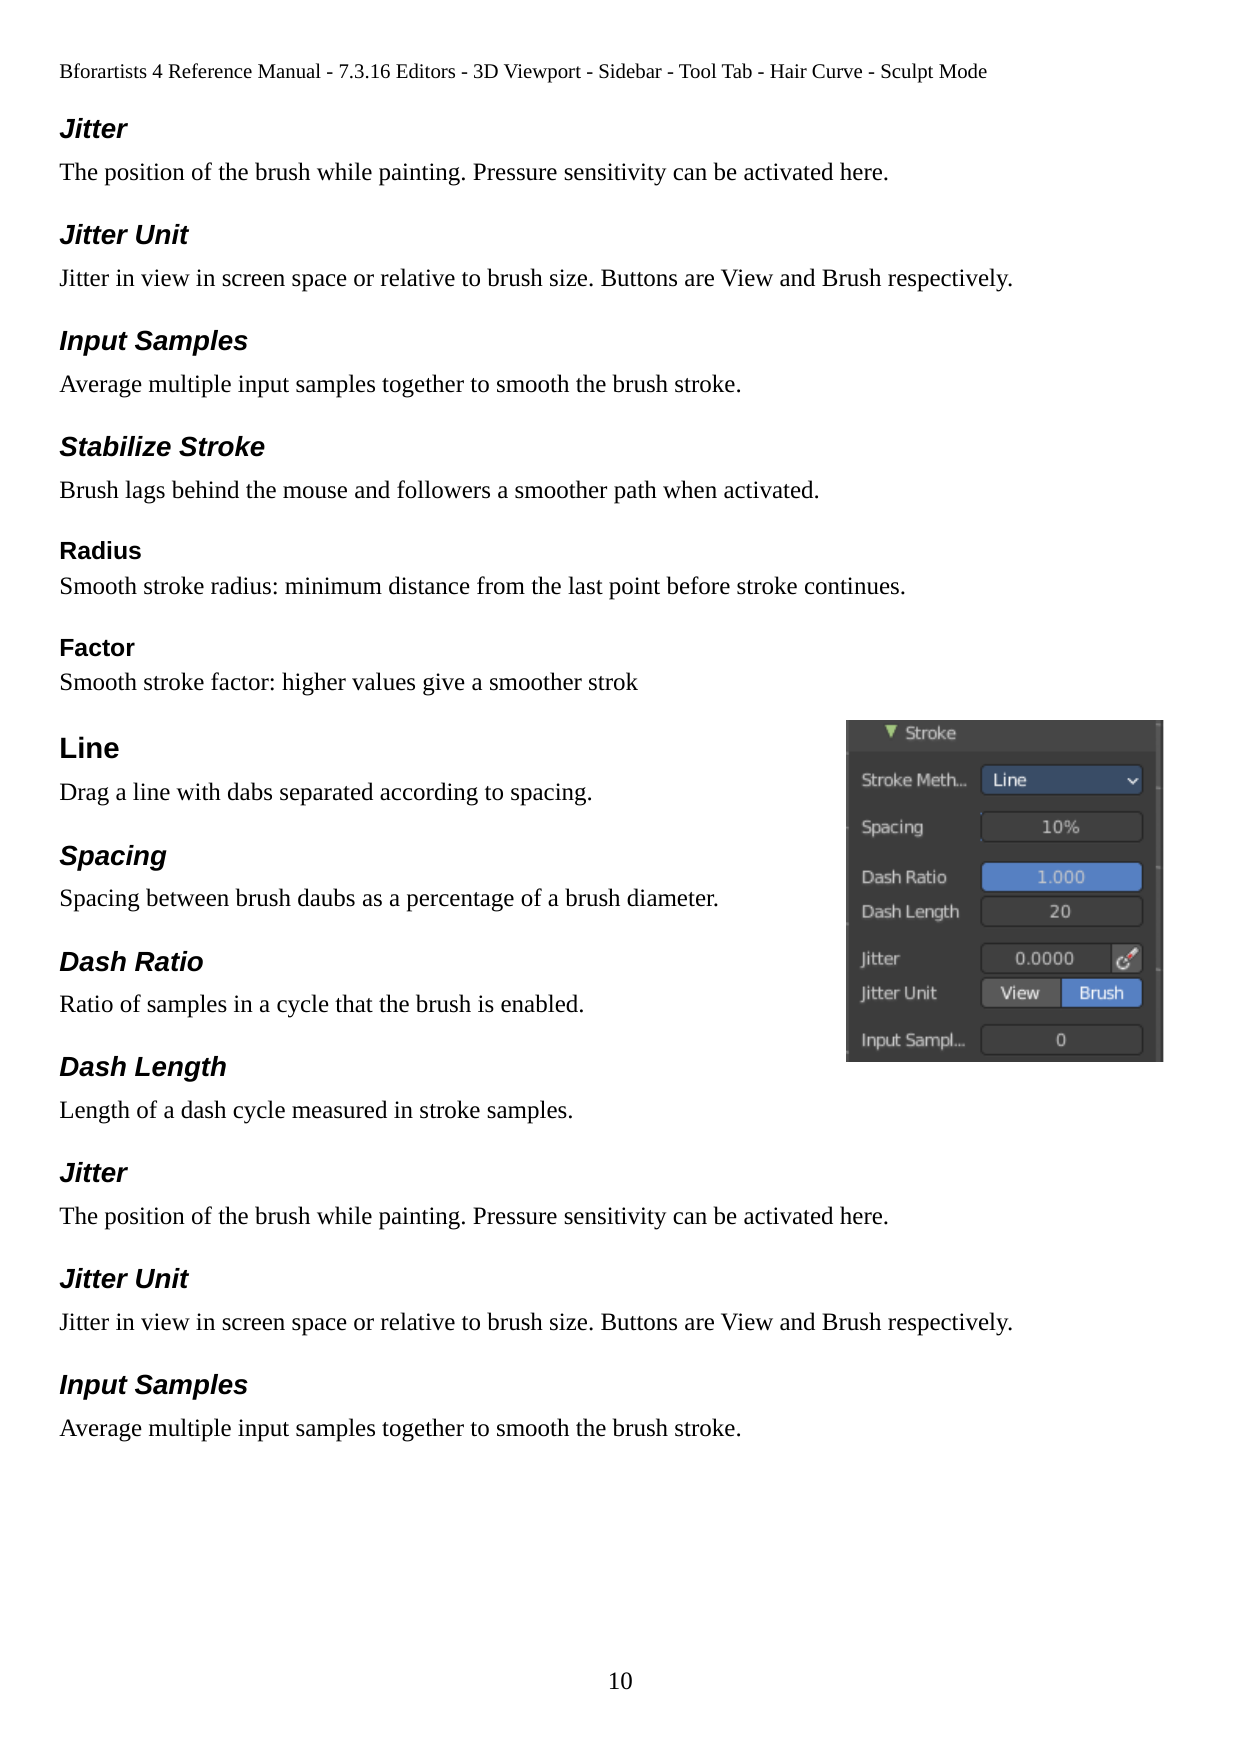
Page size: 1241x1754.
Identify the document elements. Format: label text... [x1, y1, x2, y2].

subtitle Jitter [59, 113, 1181, 144]
text Jitter in view in screen space or relative to brush size. Buttons are View and Brush respectively. [59, 263, 1181, 292]
subtitle Jitter Unit [59, 1263, 1181, 1294]
text Average multiple input samples together to smooth the brush stroke. [59, 1413, 1181, 1442]
subtitle [1164, 731, 1181, 765]
subtitle [1164, 945, 1181, 977]
subtitle Input Samples [59, 324, 1181, 356]
text Average multiple input samples together to smooth the brush stroke. [59, 369, 1181, 398]
text Drag a line with dabs separated according to spacing. [59, 777, 846, 806]
subtitle [1164, 839, 1181, 871]
subtitle Radius [59, 536, 1181, 565]
subtitle Jitter [59, 1157, 1181, 1189]
subtitle Factor [59, 633, 1181, 661]
subtitle Spacing [59, 839, 846, 871]
text Ratio of samples in a cycle that the brush is enabled. [59, 989, 846, 1018]
text The position of the brush while painting. Pressure sensitivity can be activated here. [59, 1201, 1181, 1230]
text Spacing between brush daubs as a percentage of a brush diameter. [59, 883, 846, 912]
text Length of a dash cycle measured in stroke samples. [59, 1095, 1181, 1124]
text The position of the brush while painting. Pressure sensitivity can be activated here. [59, 157, 1181, 186]
subtitle Stabilize Stroke [59, 430, 1181, 462]
text Brush lags behind the mouse and followers a smoother path when activated. [59, 475, 1181, 503]
subtitle Input Samples [59, 1369, 1181, 1401]
subtitle Dash Length [59, 1051, 1181, 1083]
picture [846, 720, 1164, 1062]
text Jitter in view in screen space or relative to brush size. Buttons are View and Brush respectively. [59, 1307, 1181, 1336]
text Smooth stroke radius: minimum distance from the last point before stroke continues. [59, 571, 1181, 600]
text Smooth stroke factor: higher values give a smoother strok [59, 667, 1181, 696]
subtitle Jitter Unit [59, 218, 1181, 250]
subtitle Dash Ratio [59, 945, 846, 977]
subtitle Line [59, 731, 846, 765]
